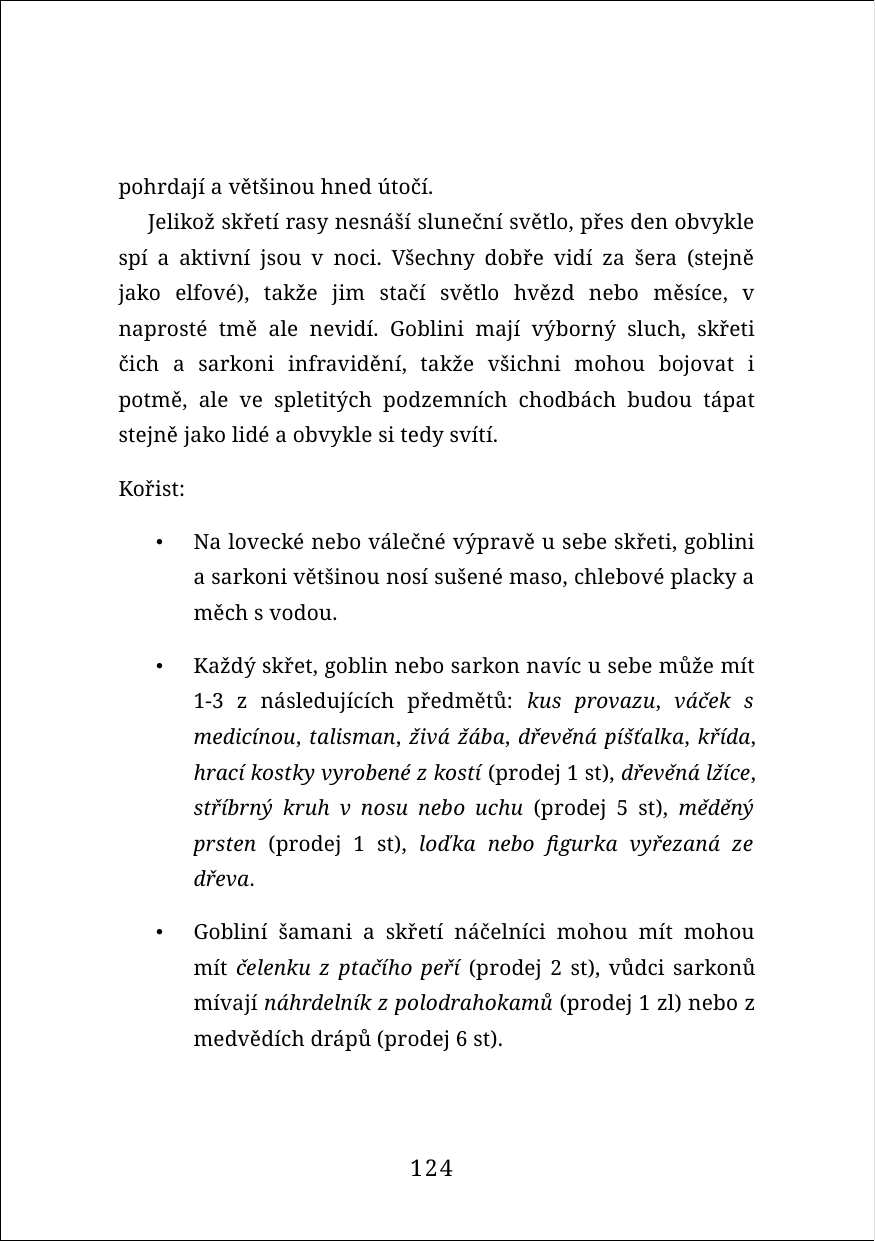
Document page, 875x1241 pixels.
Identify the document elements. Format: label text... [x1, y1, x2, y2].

text pohrdají a většinou hned útočí. Jelikož skřetí rasy nesnáší sluneční světlo, přes den obvykle spí a aktivní jsou v noci. Všechny dobře vidí za šera (stejně jako elfové), takže jim stačí světlo hvězd nebo měsíce, v naprosté tmě ale nevidí. Goblini mají výborný sluch, skřeti čich a sarkoni infravidění, takže všichni mohou bojovat i potmě, ale ve spletitých podzemních chodbách budou tápat stejně jako lidé a obvykle si tedy svítí. [118, 172, 756, 449]
list Na lovecké nebo válečné výpravě u sebe skřeti, goblini a sarkoni většinou nosí sušené maso, chlebové placky a měch s vodou. [156, 527, 756, 626]
text Kořist: [118, 474, 756, 502]
list Gobliní šamani a skřetí náčelníci mohou mít mohou mít čelenku z ptačího peří (prodej 2 st), vůdci sarkonů mívají náhrdelník z polodrahokamů (prodej 1 zl) nebo z medvědích drápů (prodej 6 st). [156, 917, 756, 1052]
list Každý skřet, goblin nebo sarkon navíc u sebe může mít 1-3 z následujících předmětů: kus provazu, váček s medicínou, talisman, živá žába, dřevěná píšťalka, křída, hrací kostky vyrobené z kostí (prodej 1 st), dřevěná lžíce, stříbrný kruh v nosu nebo uchu (prodej 5 st), měděný prsten (prodej 1 st), loďka nebo figurka vyřezaná ze dřeva. [156, 651, 756, 893]
